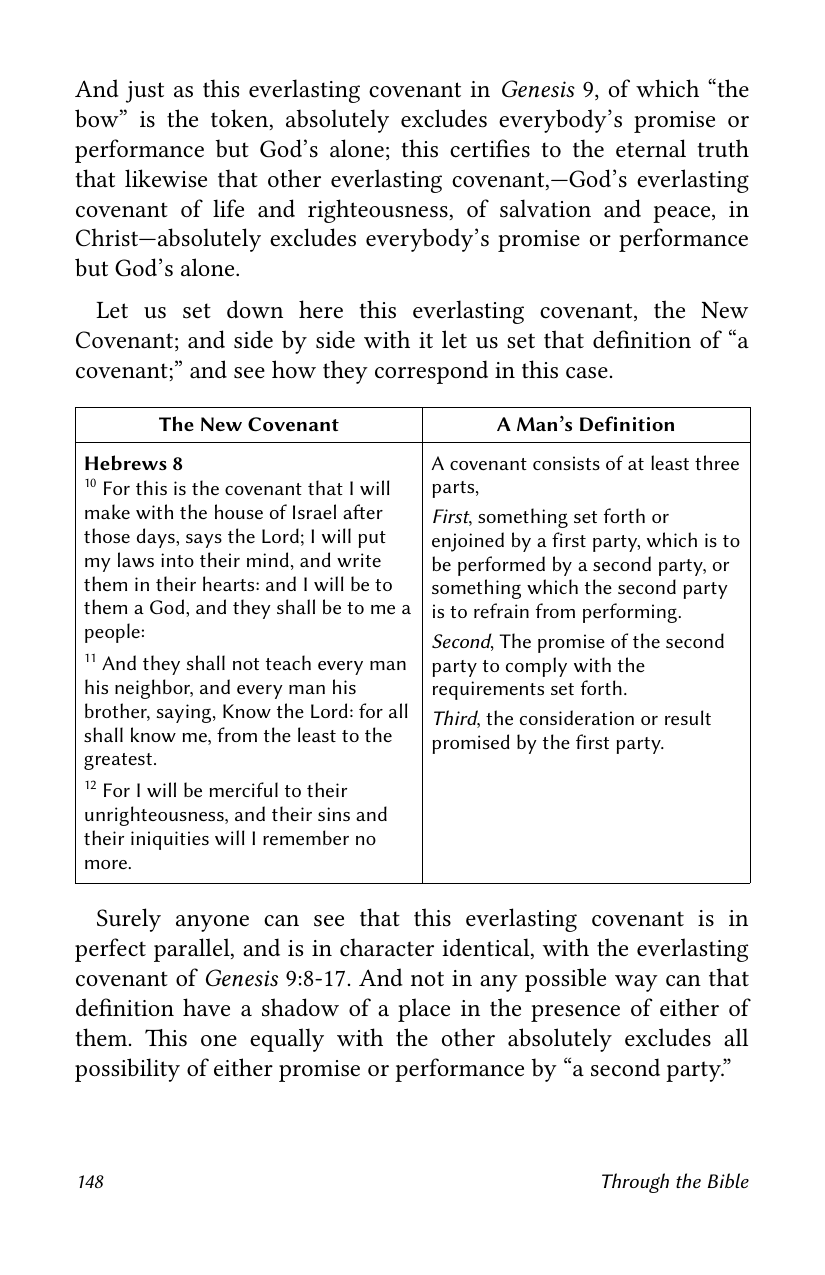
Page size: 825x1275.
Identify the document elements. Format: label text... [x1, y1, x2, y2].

table_header A Man’s Definition [423, 408, 750, 442]
text Surely anyone can see that this everlasting covenant is in perfect parallel, and is in character identical, with the everlasting covenant of Genesis 9:8-17. And not in any possible way can that definition have a shadow of a place in the presence of either of them. This one equally with the other absolutely excludes all possibility of either promise or performance by “a second party.” [75, 904, 750, 1082]
table_cell A covenant consists of at least three parts, First, something set forth or enjoined by a first party, which is to be performed by a second party, or something which the second party is to refrain from performing. Second, The promise of the second party to comply with the requirements set forth. Third, the consideration or result promised by the first party. [423, 443, 750, 883]
table_header The New Covenant [76, 408, 422, 442]
text And just as this everlasting covenant in Genesis 9, of which “the bow” is the token, absolutely excludes everybody’s promise or performance but God’s alone; this certifies to the eternal truth that likewise that other everlasting covenant,—God’s everlasting covenant of life and righteousness, of salvation and peace, in Christ—absolutely excludes everybody’s promise or performance but God’s alone. [75, 75, 750, 283]
text Let us set down here this everlasting covenant, the New Covenant; and side by side with it let us set that definition of “a covenant;” and see how they correspond in this case. [75, 296, 750, 385]
table_cell Hebrews 8 10 For this is the covenant that I will make with the house of Israel after those days, says the Lord; I will put my laws into their mind, and write them in their hearts: and I will be to them a God, and they shall be to me a people: 11 And they shall not teach every man his neighbor, and every man his brother, saying, Know the Lord: for all shall know me, from the least to the greatest. 12 For I will be merciful to their unrighteousness, and their sins and their iniquities will I remember no more. [76, 443, 422, 883]
